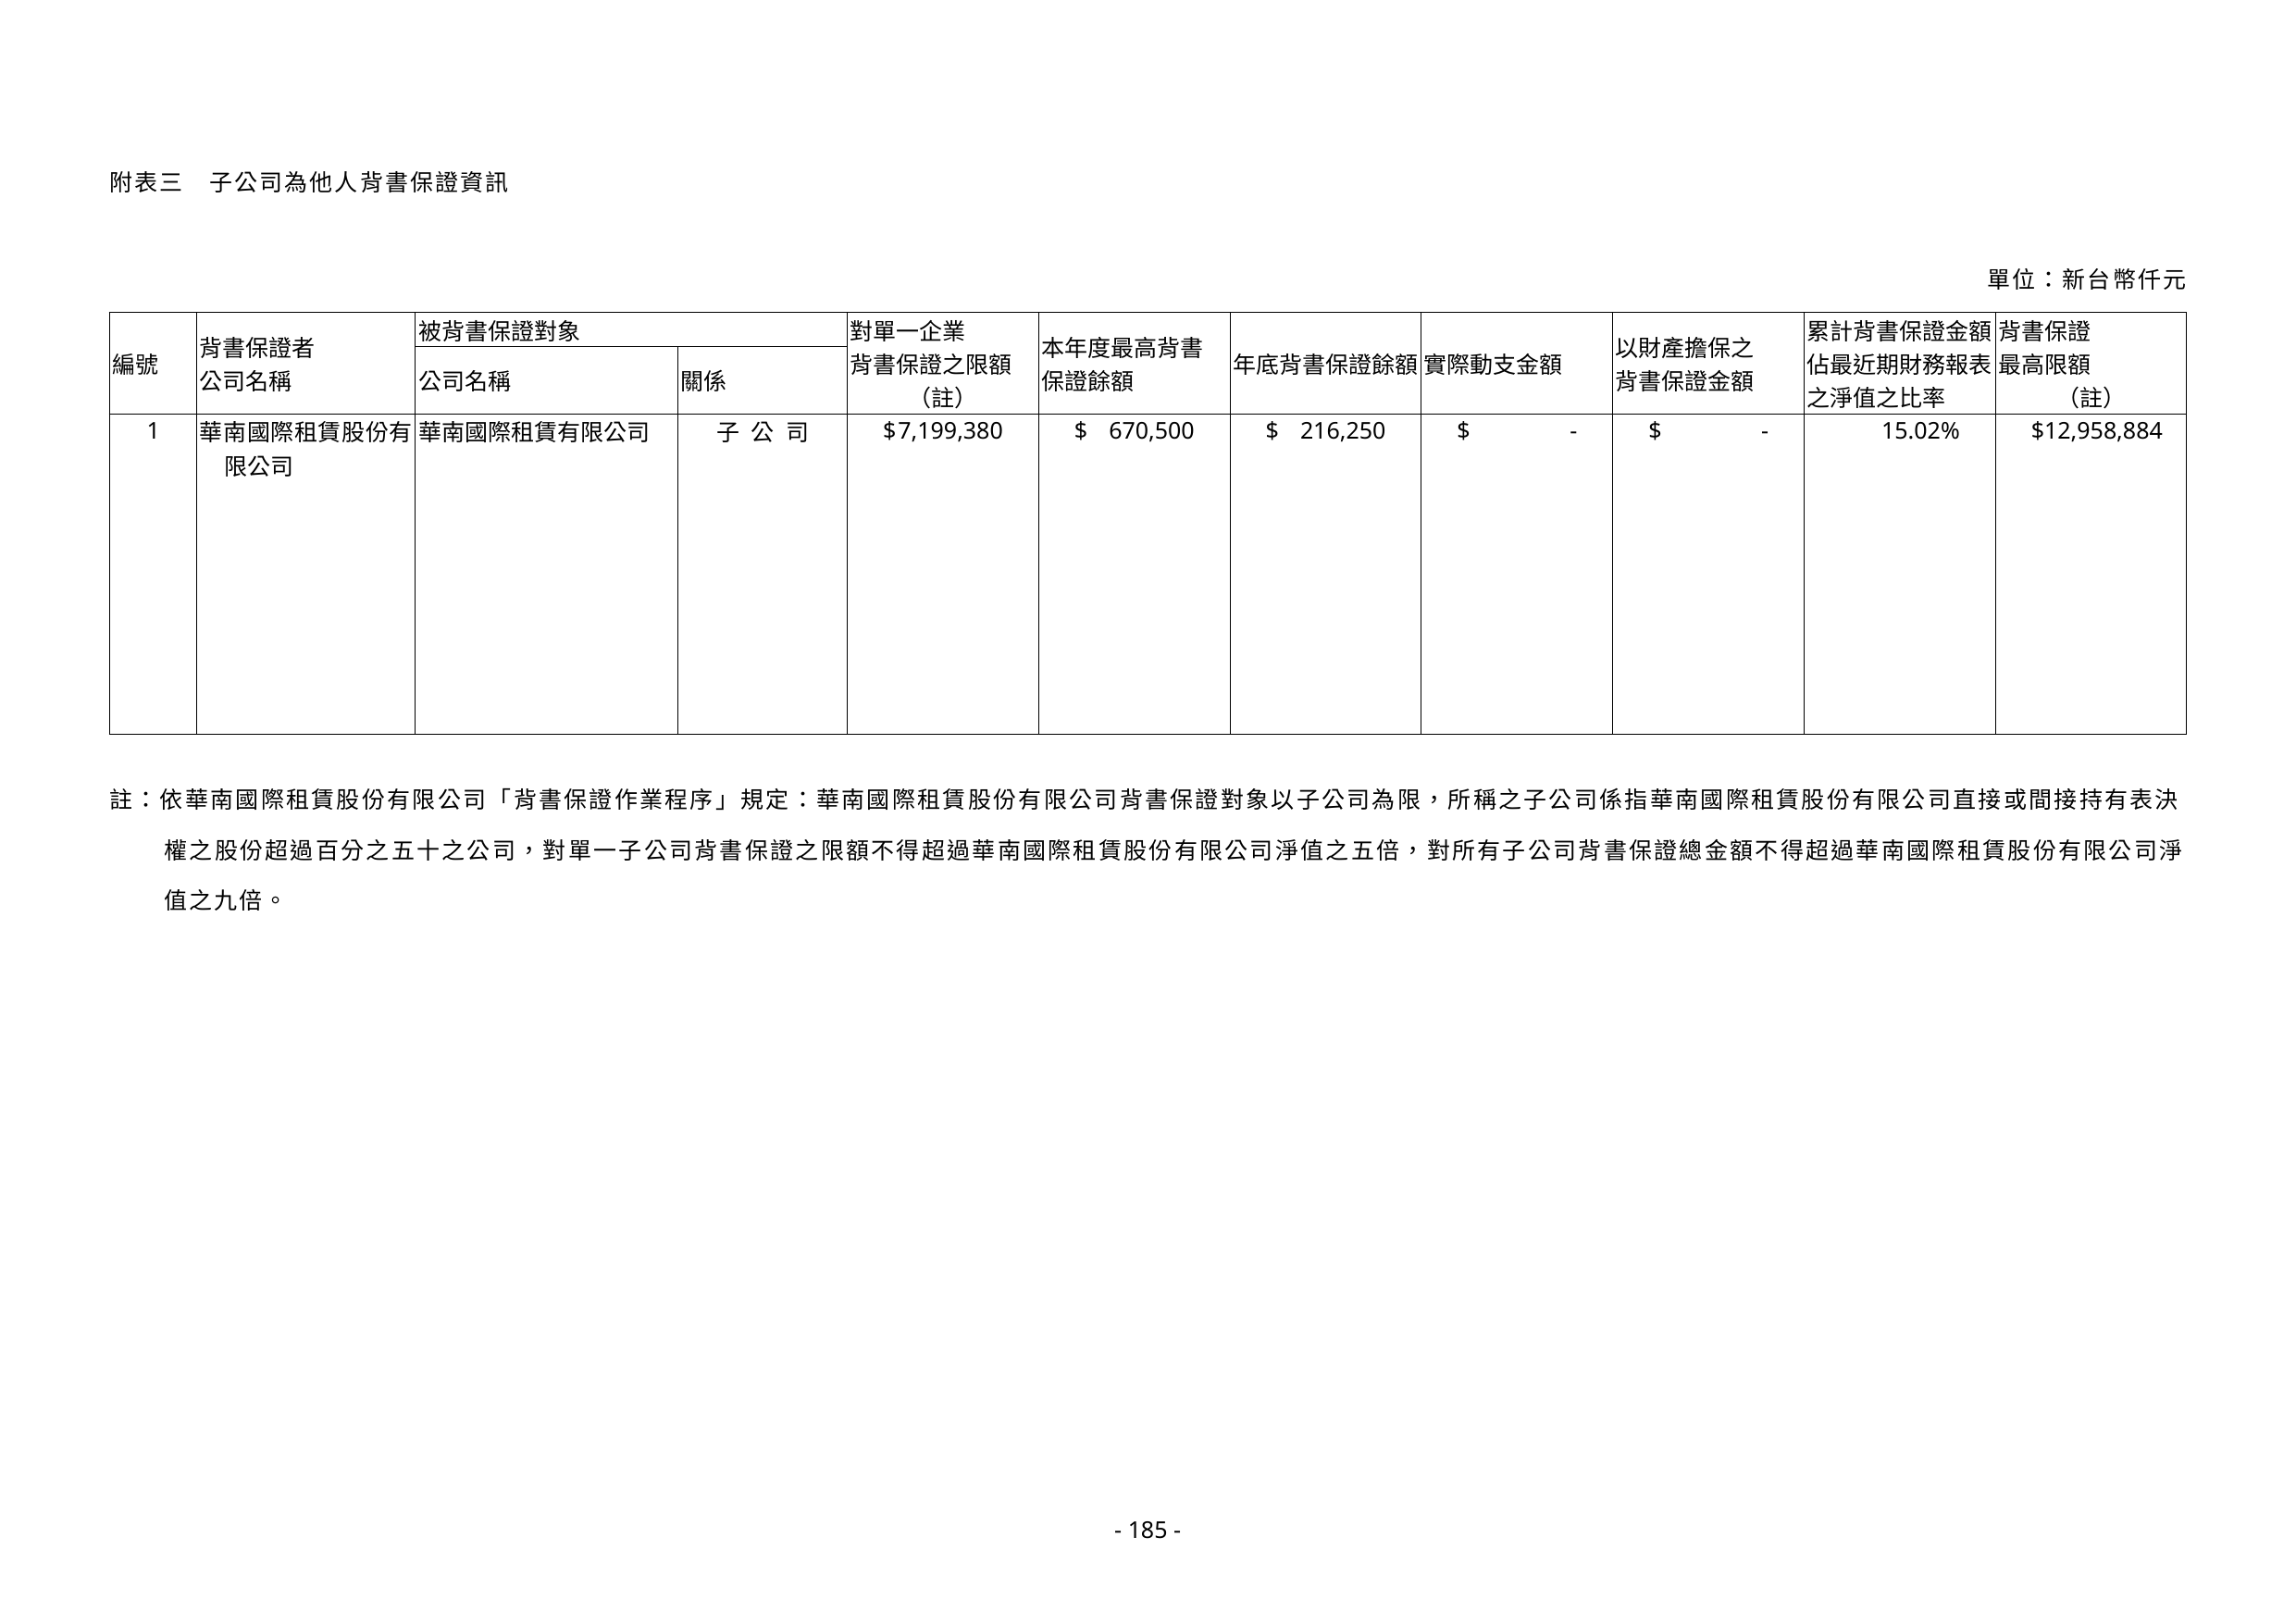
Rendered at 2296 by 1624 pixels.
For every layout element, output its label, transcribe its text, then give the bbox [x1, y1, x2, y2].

table_cell $ - [1613, 415, 1804, 481]
table_cell [1805, 481, 1995, 513]
table_cell [1996, 513, 2186, 544]
table_cell [110, 576, 196, 608]
table_cell [1613, 608, 1804, 639]
table_cell [1996, 639, 2186, 671]
table_cell [1613, 576, 1804, 608]
table_cell [110, 545, 196, 576]
table_cell [1613, 702, 1804, 734]
table_cell [1421, 608, 1612, 639]
table_header 編號 [110, 313, 196, 414]
table_cell [416, 639, 677, 671]
table_cell [1805, 545, 1995, 576]
table_cell [848, 608, 1038, 639]
table_cell [1613, 545, 1804, 576]
table_cell [1231, 481, 1421, 513]
table_cell 華南國際租賃有限公司 [416, 415, 677, 481]
table_cell [1421, 702, 1612, 734]
table_cell [416, 545, 677, 576]
table_cell [848, 481, 1038, 513]
table_cell [1805, 608, 1995, 639]
table_cell [110, 702, 196, 734]
table_cell [1996, 671, 2186, 702]
table_cell 15.02% [1805, 415, 1995, 481]
table_header 實際動支金額 [1421, 313, 1612, 414]
table_cell [197, 481, 415, 513]
table_cell [1231, 608, 1421, 639]
table_cell [1039, 576, 1230, 608]
table_cell [1231, 702, 1421, 734]
table_cell 子 公 司 [678, 415, 847, 481]
table_cell [110, 481, 196, 513]
table_cell [1996, 576, 2186, 608]
table_cell [1421, 639, 1612, 671]
table_cell [1805, 702, 1995, 734]
table_cell [197, 608, 415, 639]
table_cell [848, 545, 1038, 576]
table_cell [197, 513, 415, 544]
table_cell $ 670,500 [1039, 415, 1230, 481]
table_cell [848, 576, 1038, 608]
table_cell [1805, 671, 1995, 702]
table_cell 華南國際租賃股份有限公司 [197, 415, 415, 481]
table_cell [1039, 481, 1230, 513]
table_header 對單一企業 背書保證之限額 （註） [848, 313, 1038, 414]
table_cell [1421, 513, 1612, 544]
table_cell [1039, 639, 1230, 671]
table_cell [197, 545, 415, 576]
table_header 被背書保證對象 [416, 313, 847, 346]
table_cell [1421, 671, 1612, 702]
table_cell [678, 576, 847, 608]
table_cell [1231, 513, 1421, 544]
table_cell [1996, 545, 2186, 576]
text 附表三 子公司為他人背書保證資訊 [109, 164, 2186, 197]
table_header 年底背書保證餘額 [1231, 313, 1421, 414]
table_cell [678, 639, 847, 671]
text 註：依華南國際租賃股份有限公司「背書保證作業程序」規定：華南國際租賃股份有限公司背書保證對象以子公司為限，所稱之子公司係指華南國際租賃股份有限公司直接或間接持有表決權之股份超過百分之五十之公司，對單一子公司背書保證之限額不得超過華南國際租賃股份有限公司淨值之五倍，對所有子公司背書保證總金額不得超過華南國際租賃股份有限公司淨值之九倍。 [109, 782, 2186, 916]
table_header 背書保證者 公司名稱 [197, 313, 415, 414]
table_cell [678, 513, 847, 544]
table_header 累計背書保證金額 佔最近期財務報表 之淨值之比率 [1805, 313, 1995, 414]
table_cell [1613, 671, 1804, 702]
table_cell [1039, 545, 1230, 576]
table_cell [1421, 576, 1612, 608]
table_cell [1805, 576, 1995, 608]
table_cell [1805, 639, 1995, 671]
table_cell [1231, 576, 1421, 608]
table_cell [416, 513, 677, 544]
table_header 以財產擔保之 背書保證金額 [1613, 313, 1804, 414]
table_cell [1996, 481, 2186, 513]
table_cell [1421, 545, 1612, 576]
table_cell [416, 702, 677, 734]
table_cell [197, 702, 415, 734]
table_cell [416, 481, 677, 513]
table_header 背書保證 最高限額 （註） [1996, 313, 2186, 414]
table_cell [416, 671, 677, 702]
table_cell $ - [1421, 415, 1612, 481]
table_cell [1039, 513, 1230, 544]
table_cell [1613, 513, 1804, 544]
table_cell [848, 671, 1038, 702]
table_cell [1996, 608, 2186, 639]
table_cell [110, 608, 196, 639]
table_cell $ 12,958,884 [1996, 415, 2186, 481]
table_cell [1996, 702, 2186, 734]
table_cell [110, 671, 196, 702]
table_cell [1039, 702, 1230, 734]
table_cell 1 [110, 415, 196, 481]
table_cell 關係 [678, 347, 847, 414]
table_cell [678, 608, 847, 639]
table_cell [678, 481, 847, 513]
table_cell [1231, 639, 1421, 671]
table_cell [1805, 513, 1995, 544]
table_cell [110, 639, 196, 671]
table_cell [848, 702, 1038, 734]
table_cell [416, 576, 677, 608]
table_cell [110, 513, 196, 544]
table_cell [1039, 671, 1230, 702]
table_cell [1039, 608, 1230, 639]
table_cell [678, 545, 847, 576]
table_cell [416, 608, 677, 639]
table_cell $ 216,250 [1231, 415, 1421, 481]
table_cell [1231, 545, 1421, 576]
table_cell [197, 639, 415, 671]
table_cell [1421, 481, 1612, 513]
table_cell [1613, 481, 1804, 513]
table_cell [197, 671, 415, 702]
table_cell [848, 639, 1038, 671]
table_cell [197, 576, 415, 608]
table_cell $ 7,199,380 [848, 415, 1038, 481]
table_cell [1613, 639, 1804, 671]
table_cell [848, 513, 1038, 544]
text 單位：新台幣仟元 [109, 262, 2186, 295]
table_cell [1231, 671, 1421, 702]
table_header 本年度最高背書 保證餘額 [1039, 313, 1230, 414]
table_cell [678, 702, 847, 734]
table_cell 公司名稱 [416, 347, 677, 414]
table_cell [678, 671, 847, 702]
